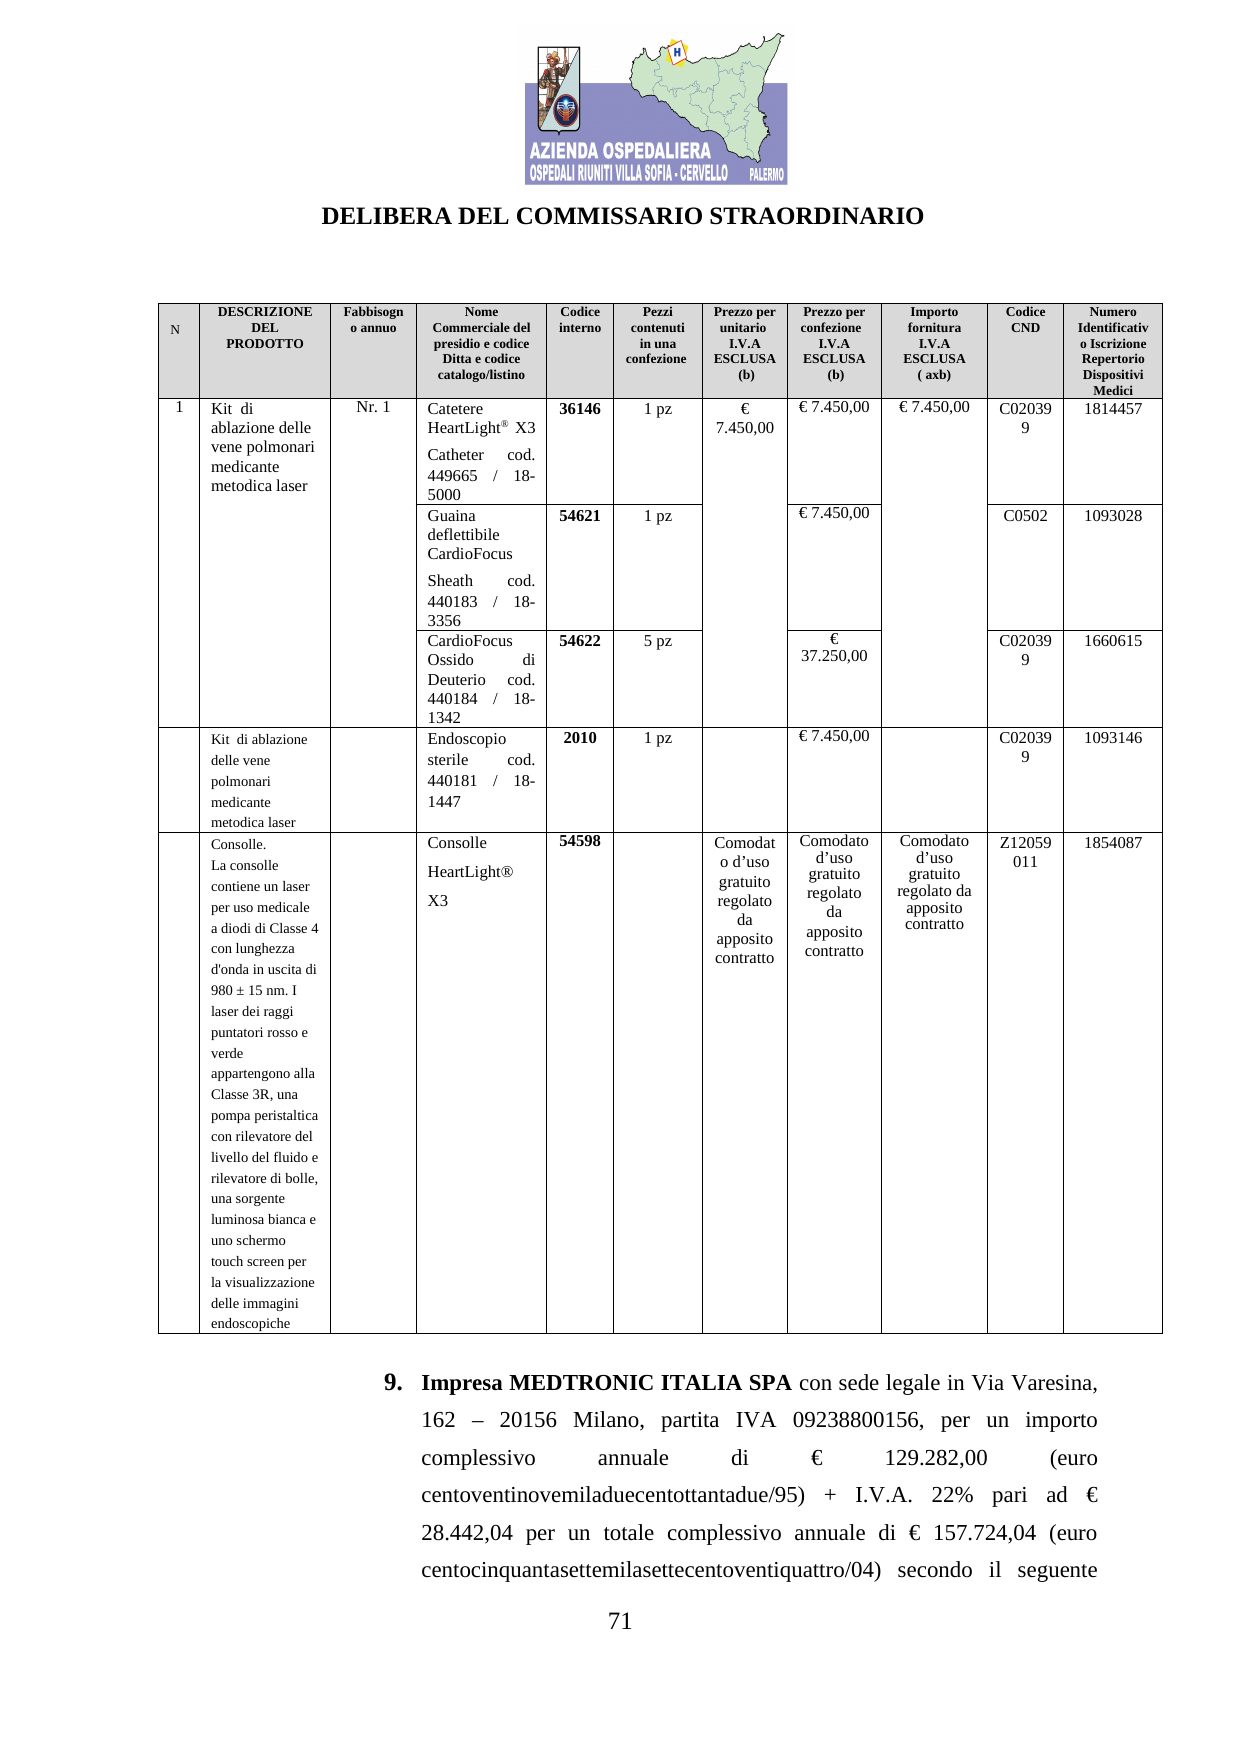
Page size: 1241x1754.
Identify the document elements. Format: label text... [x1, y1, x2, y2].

table_cell 1 pz [614, 505, 702, 630]
table_cell € 7.450,00 [703, 399, 787, 727]
table_cell C020399 [988, 399, 1063, 504]
table_cell Consolle HeartLight® X3 [417, 833, 546, 1333]
table_cell € 7.450,00 [788, 505, 881, 630]
table_header Nome Commerciale del presidio e codice Ditta e codice catalogo/listino [417, 304, 546, 398]
table_cell € 7.450,00 [788, 728, 881, 832]
table_header Prezzo per unitario I.V.A ESCLUSA (b) [703, 304, 787, 398]
table_header Numero Identificativo Iscrizione Repertorio Dispositivi Medici [1064, 304, 1162, 398]
table_cell [331, 728, 416, 832]
table_header Codice CND [988, 304, 1063, 398]
table_header Codice interno [547, 304, 613, 398]
table_cell Guaina deflettibile CardioFocus Sheath cod. 440183 / 18-3356 [417, 505, 546, 630]
table_cell Consolle. La consolle contiene un laser per uso medicale a diodi di Classe 4 con lunghezza d'onda in uscita di 980 ± 15 nm. I laser dei raggi puntatori rosso e verde appartengono alla Classe 3R, una pompa peristaltica con rilevatore del livello del fluido e rilevatore di bolle, una sorgente luminosa bianca e uno schermo touch screen per la visualizzazione delle immagini endoscopiche [200, 833, 330, 1333]
table_cell Comodato d’uso gratuito regolato da apposito contratto [788, 833, 881, 1333]
table_cell Nr. 1 [331, 399, 416, 727]
table_cell 2010 [547, 728, 613, 832]
table_cell [703, 728, 787, 832]
table_cell [331, 833, 416, 1333]
table_cell [159, 728, 199, 832]
table_cell 1 pz [614, 399, 702, 504]
table_cell Kit di ablazione delle vene polmonari medicante metodica laser [200, 399, 330, 727]
table_cell 54621 [547, 505, 613, 630]
table_header Fabbisogno annuo [331, 304, 416, 398]
table_header DESCRIZIONE DEL PRODOTTO [200, 304, 330, 398]
table_cell C020399 [988, 631, 1063, 727]
table_cell 1093028 [1064, 505, 1162, 630]
list Impresa MEDTRONIC ITALIA SPA con sede legale in Via Varesina, 162 – 20156 Milano, partita IVA 09238800156, per un importo complessivo annuale di € 129.282,00 (euro centoventinovemiladuecentottantadue/95) + I.V.A. 22% pari ad € 28.442,04 per un totale complessivo annuale di € 157.724,04 (euro centocinquantasettemilasettecentoventiquattro/04) secondo il seguente [384, 1360, 1098, 1585]
table_cell [882, 728, 987, 832]
table_cell 54622 [547, 631, 613, 727]
table_cell CardioFocus Ossido di Deuterio cod. 440184 / 18-1342 [417, 631, 546, 727]
table_cell C0502 [988, 505, 1063, 630]
table_cell 1 pz [614, 728, 702, 832]
table_cell Comodato d’uso gratuito regolato da apposito contratto [703, 833, 787, 1333]
table_cell Endoscopio sterile cod. 440181 / 18-1447 [417, 728, 546, 832]
table_cell 1 [159, 399, 199, 727]
table_header Importo fornitura I.V.A ESCLUSA ( axb) [882, 304, 987, 398]
table_cell 54598 [547, 833, 613, 1333]
table_cell 5 pz [614, 631, 702, 727]
table_cell € 37.250,00 [788, 631, 881, 727]
table_header Prezzo per confezione I.V.A ESCLUSA (b) [788, 304, 881, 398]
table_header Pezzi contenuti in una confezione [614, 304, 702, 398]
table_header N [159, 304, 199, 398]
table_cell 1660615 [1064, 631, 1162, 727]
table_cell € 7.450,00 [882, 399, 987, 727]
table_cell 1814457 [1064, 399, 1162, 504]
table_cell 36146 [547, 399, 613, 504]
table_cell 1854087 [1064, 833, 1162, 1333]
table_cell Z12059011 [988, 833, 1063, 1333]
table_cell Comodato d’uso gratuito regolato da apposito contratto [882, 833, 987, 1333]
table_cell [614, 833, 702, 1333]
table_cell C020399 [988, 728, 1063, 832]
table_cell Kit di ablazione delle vene polmonari medicante metodica laser [200, 728, 330, 832]
table_cell [159, 833, 199, 1333]
table_cell Catetere HeartLight® X3 Catheter cod. 449665 / 18-5000 [417, 399, 546, 504]
table_cell € 7.450,00 [788, 399, 881, 504]
table_cell 1093146 [1064, 728, 1162, 832]
